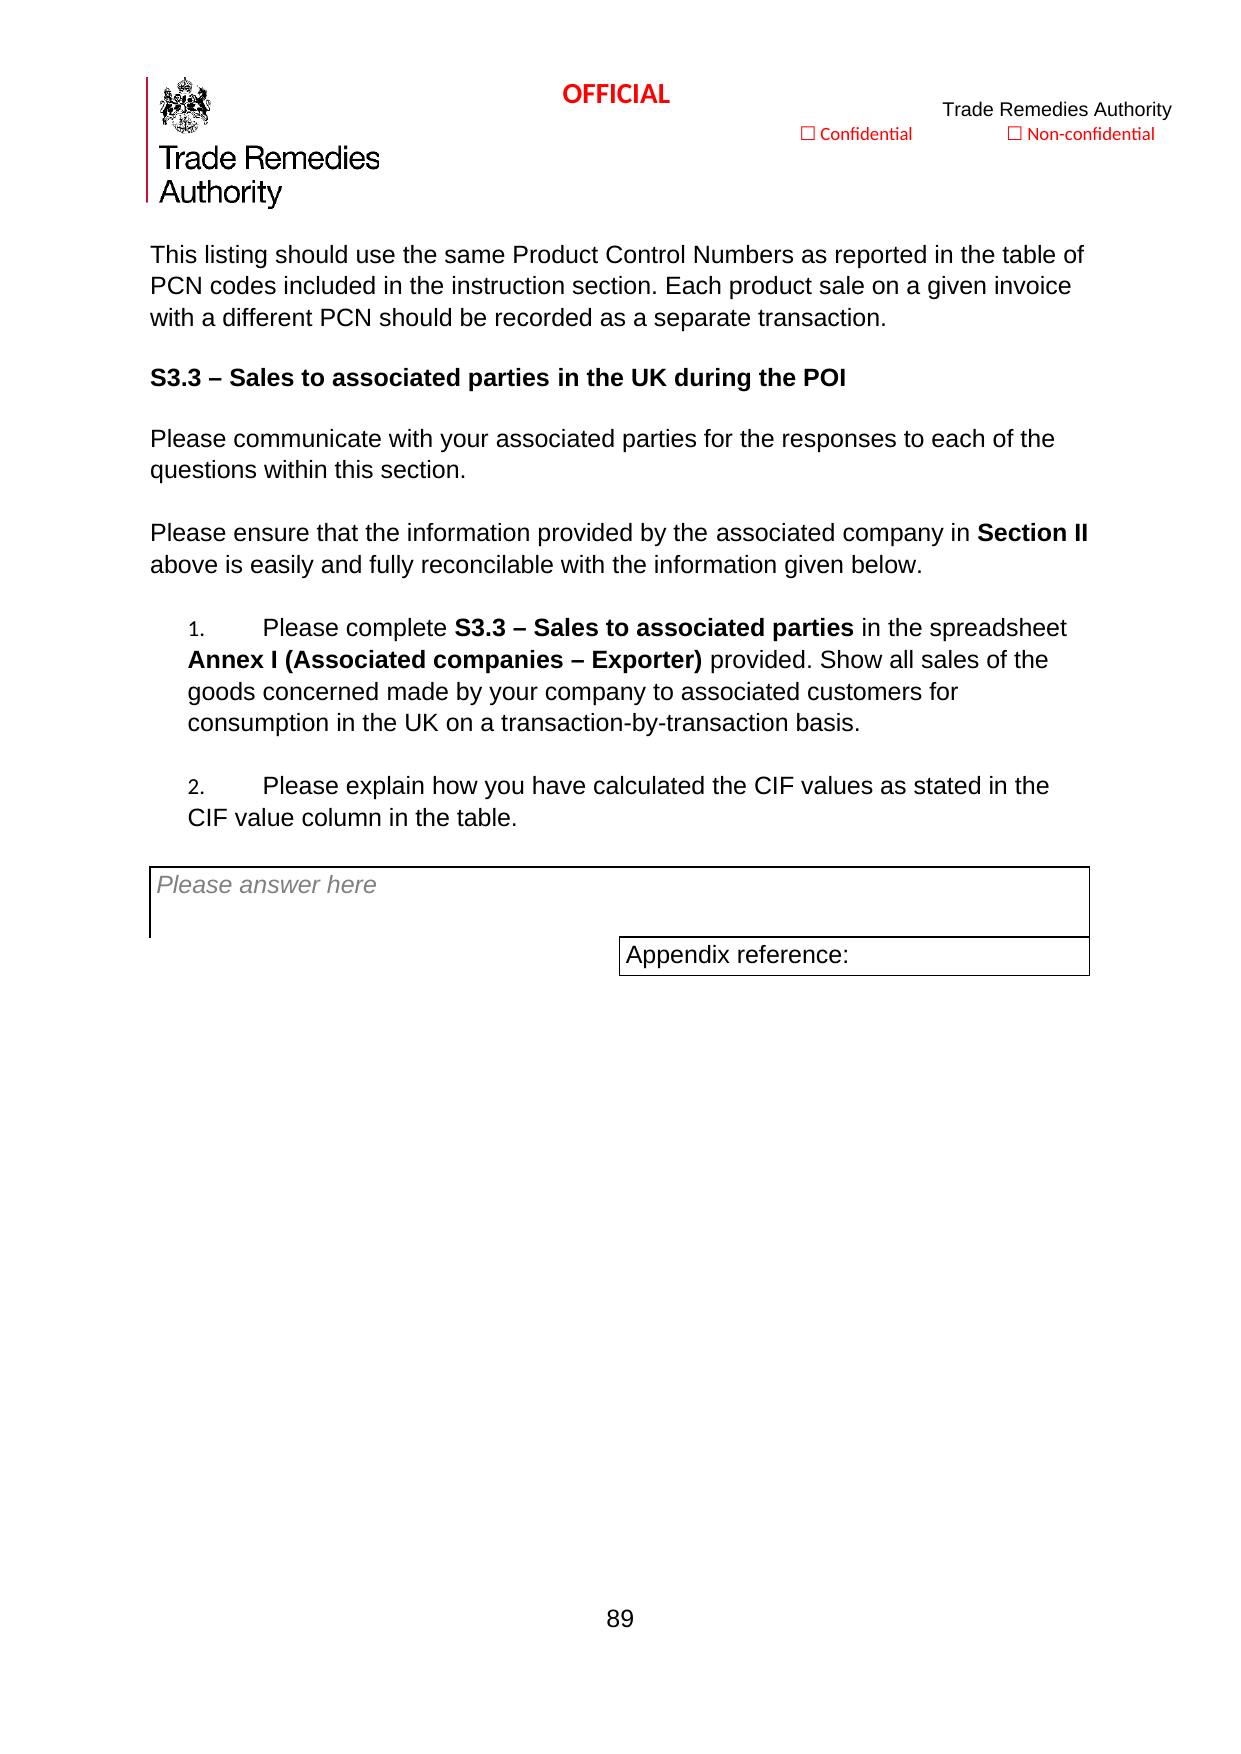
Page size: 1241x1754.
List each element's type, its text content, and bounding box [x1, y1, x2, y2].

list Please complete S3.3 – Sales to associated parties in the spreadsheet Annex I (Associated companies – Exporter) provided. Show all sales of the goods concerned made by your company to associated customers for consumption in the UK on a transaction-by-transaction basis. [187, 613, 1090, 737]
table_cell Appendix reference: [620, 938, 1089, 975]
table_cell [150, 938, 619, 975]
text Please communicate with your associated parties for the responses to each of the questions within this section. [150, 424, 1090, 484]
text This listing should use the same Product Control Numbers as reported in the table of PCN codes included in the instruction section. Each product sale on a given invoice with a different PCN should be recorded as a separate transaction. [150, 240, 1090, 332]
text Please ensure that the information provided by the associated company in Section II above is easily and fully reconcilable with the information given below. [150, 518, 1090, 579]
table_header Please answer here [151, 868, 1089, 936]
subtitle S3.3 – Sales to associated parties in the UK during the POI [150, 363, 1090, 392]
list Please explain how you have calculated the CIF values as stated in the CIF value column in the table. [187, 771, 1090, 832]
